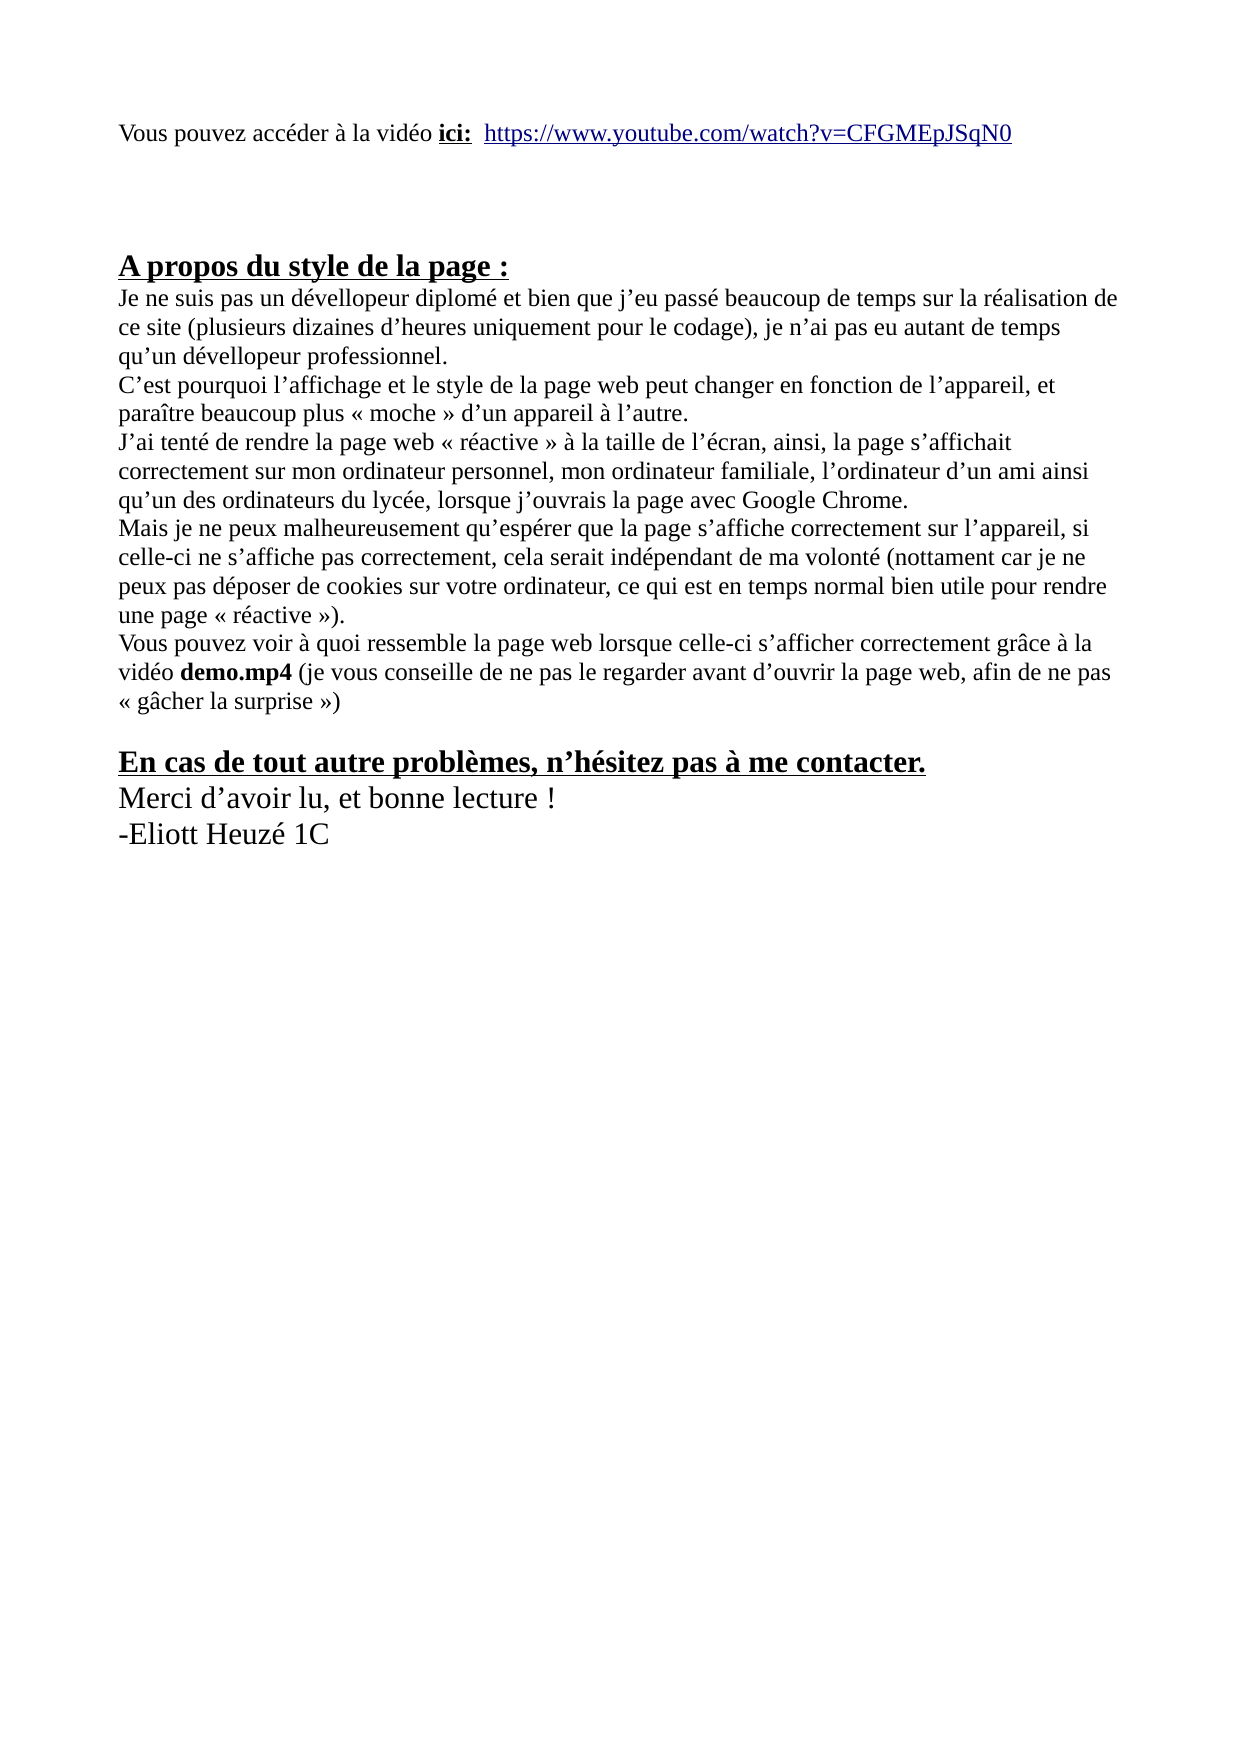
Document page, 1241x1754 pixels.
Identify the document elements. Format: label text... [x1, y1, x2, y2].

text Mais je ne peux malheureusement qu’espérer que la page s’affiche correctement sur l’appareil, si celle-ci ne s’affiche pas correctement, cela serait indépendant de ma volonté (nottament car je ne peux pas déposer de cookies sur votre ordinateur, ce qui est en temps normal bien utile pour rendre une page « réactive »). [118, 513, 1122, 628]
text Vous pouvez accéder à la vidéo ici: https://www.youtube.com/watch?v=CFGMEpJSqN0 [118, 118, 1122, 147]
text Vous pouvez voir à quoi ressemble la page web lorsque celle-ci s’afficher correctement grâce à la vidéo demo.mp4 (je vous conseille de ne pas le regarder avant d’ouvrir la page web, afin de ne pas « gâcher la surprise ») En cas de tout autre problèmes, n’hésitez pas à me contacter. Merci d’avoir lu, et bonne lecture ! [118, 628, 1122, 815]
text -Eliott Heuzé 1C [118, 815, 1122, 851]
text A propos du style de la page : [118, 247, 1122, 283]
text C’est pourquoi l’affichage et le style de la page web peut changer en fonction de l’appareil, et paraître beaucoup plus « moche » d’un appareil à l’autre. J’ai tenté de rendre la page web « réactive » à la taille de l’écran, ainsi, la page s’affichait correctement sur mon ordinateur personnel, mon ordinateur familiale, l’ordinateur d’un ami ainsi qu’un des ordinateurs du lycée, lorsque j’ouvrais la page avec Google Chrome. [118, 370, 1122, 513]
text Je ne suis pas un dévellopeur diplomé et bien que j’eu passé beaucoup de temps sur la réalisation de ce site (plusieurs dizaines d’heures uniquement pour le codage), je n’ai pas eu autant de temps qu’un dévellopeur professionnel. [118, 283, 1122, 370]
